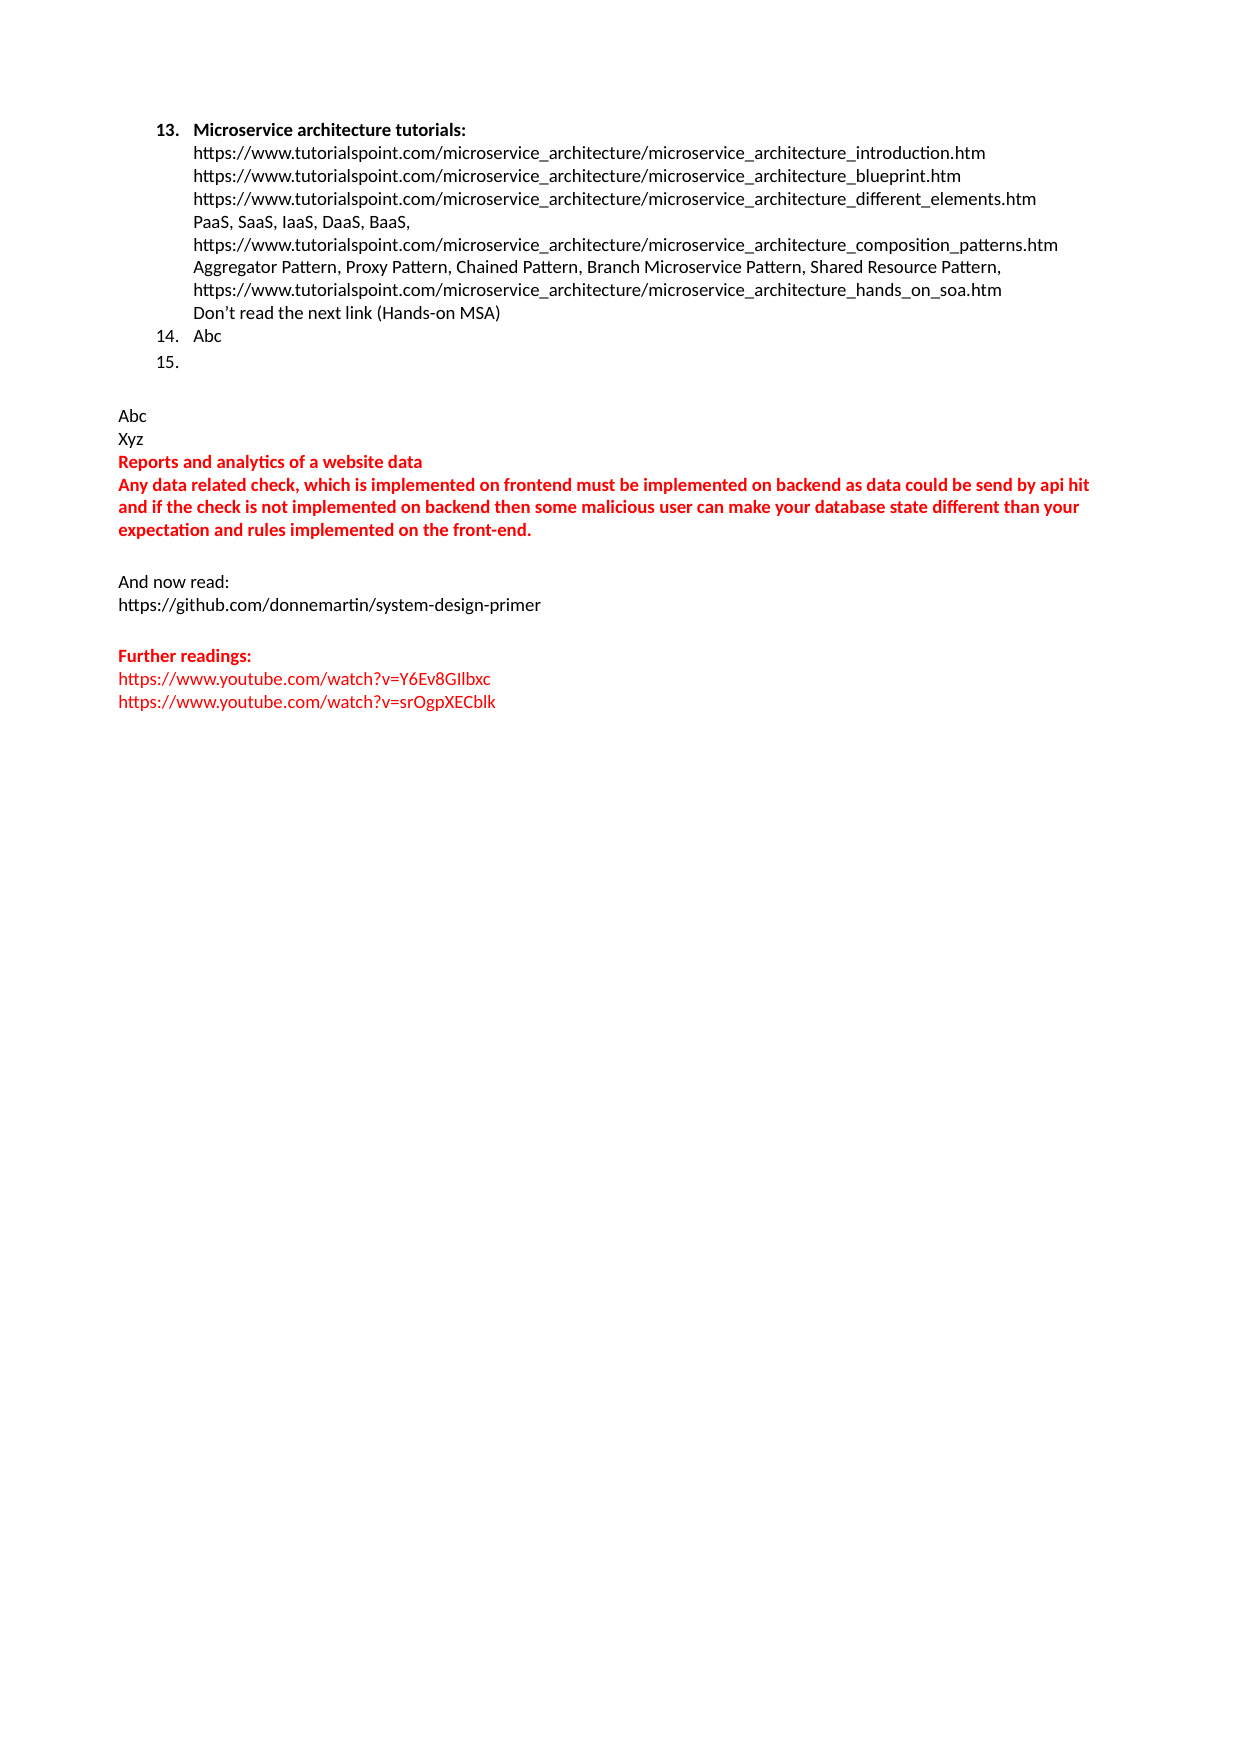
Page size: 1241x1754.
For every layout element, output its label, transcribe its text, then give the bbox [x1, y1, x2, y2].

text Xyz [118, 427, 1122, 450]
text Abc [118, 404, 1122, 427]
text Reports and analytics of a website data [118, 450, 1122, 473]
list PaaS, SaaS, IaaS, DaaS, BaaS, [156, 210, 1122, 233]
text And now read: [118, 570, 1122, 593]
list https://www.tutorialspoint.com/microservice_architecture/microservice_architecture_hands_on_soa.htm [156, 278, 1122, 301]
list Aggregator Pattern, Proxy Pattern, Chained Pattern, Branch Microservice Pattern, Shared Resource Pattern, [156, 256, 1122, 278]
list https://www.tutorialspoint.com/microservice_architecture/microservice_architecture_blueprint.htm [156, 164, 1122, 187]
text Any data related check, which is implemented on frontend must be implemented on backend as data could be send by api hit and if the check is not implemented on backend then some malicious user can make your database state different than your expectation and rules implemented on the front-end. [118, 473, 1122, 541]
text https://www.youtube.com/watch?v=srOgpXECblk [118, 690, 1122, 713]
list https://www.tutorialspoint.com/microservice_architecture/microservice_architecture_different_elements.htm [156, 187, 1122, 210]
list Abc [156, 324, 1122, 347]
text Further readings: [118, 644, 1122, 667]
list Don’t read the next link (Hands-on MSA) [156, 301, 1122, 324]
list https://www.tutorialspoint.com/microservice_architecture/microservice_architecture_introduction.htm [156, 141, 1122, 164]
list Microservice architecture tutorials: [156, 118, 1122, 141]
text https://github.com/donnemartin/system-design-primer [118, 593, 1122, 616]
text https://www.youtube.com/watch?v=Y6Ev8GIlbxc [118, 667, 1122, 690]
list https://www.tutorialspoint.com/microservice_architecture/microservice_architecture_composition_patterns.htm [156, 233, 1122, 256]
